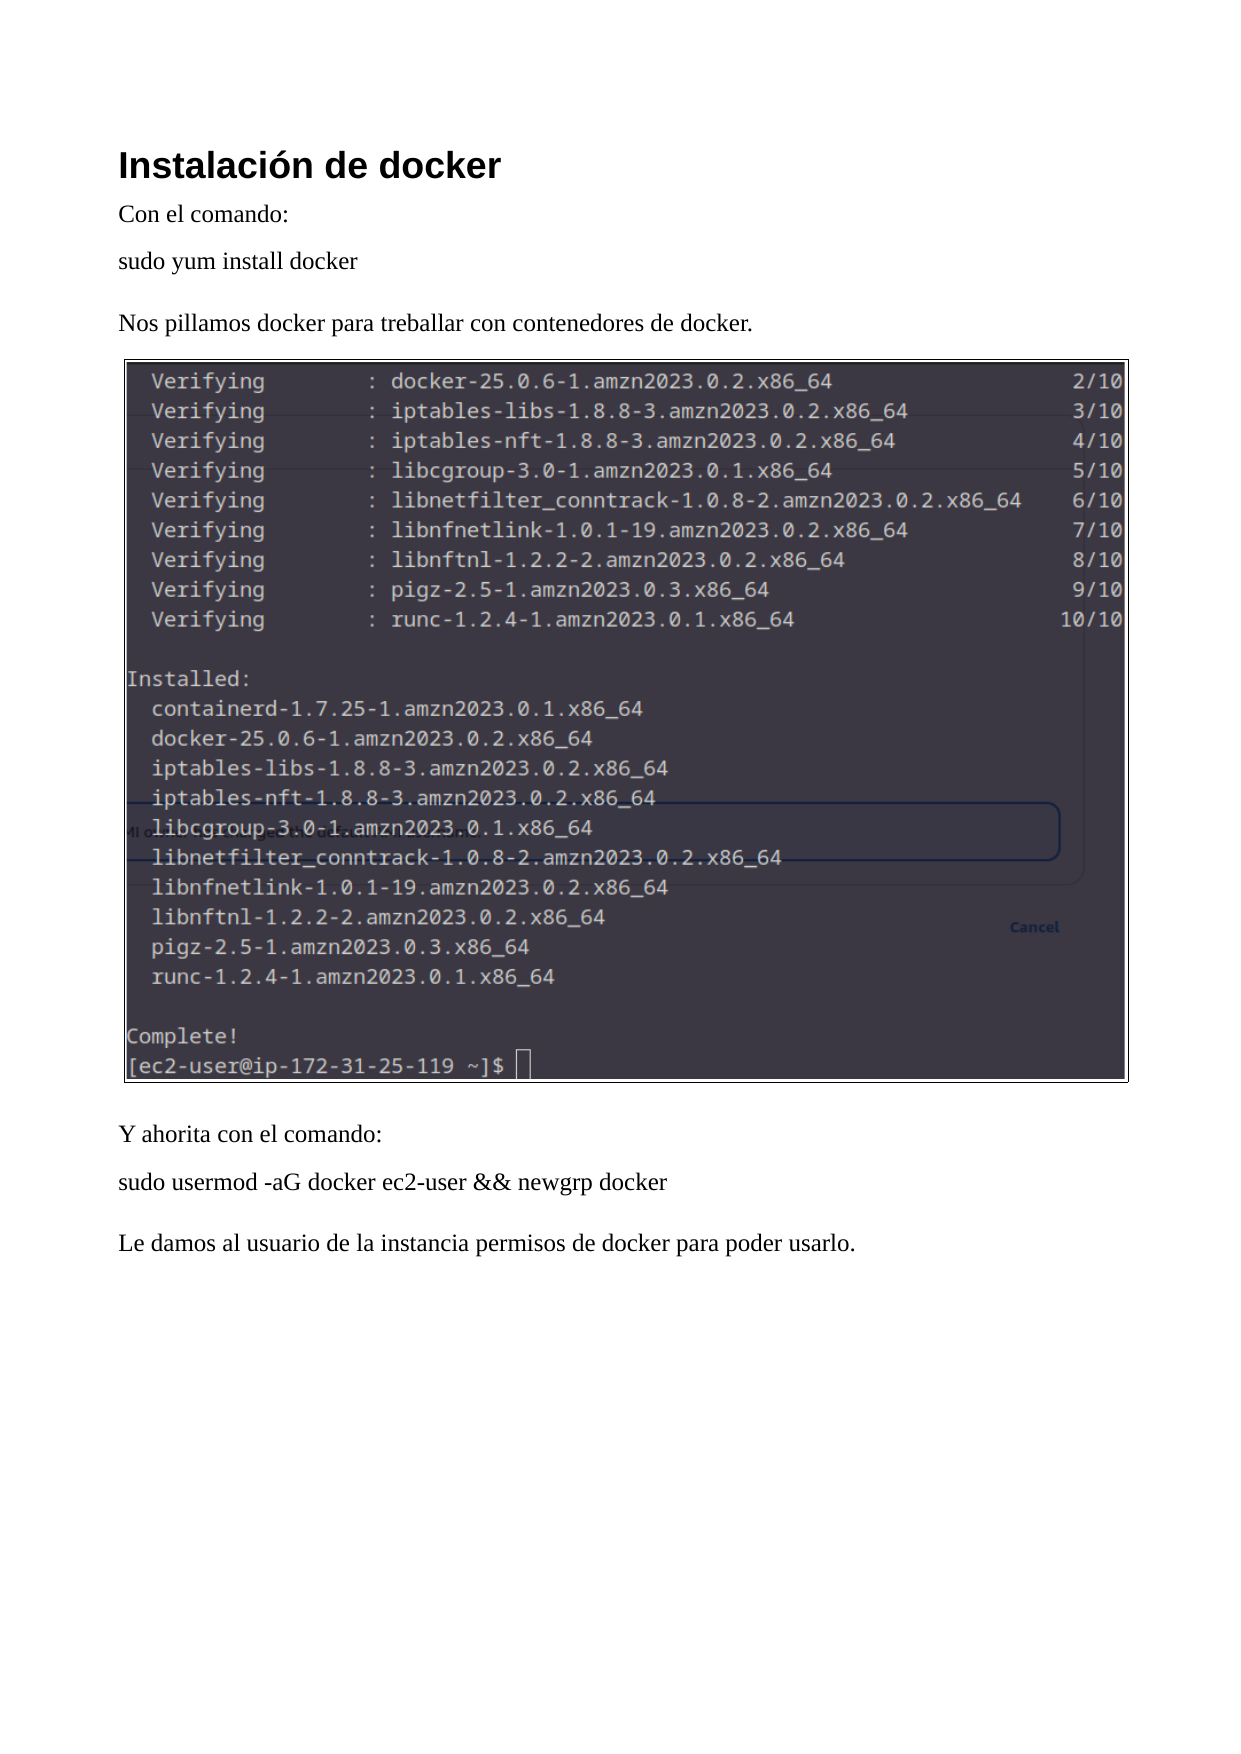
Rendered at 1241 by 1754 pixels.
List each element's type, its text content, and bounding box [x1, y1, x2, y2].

text [125, 360, 1128, 1082]
subtitle Instalación de docker [118, 143, 1122, 186]
picture [126, 362, 1125, 1079]
table_header sudo usermod -aG docker ec2-user && newgrp docker [118, 1167, 1122, 1195]
table_header sudo yum install docker [118, 246, 1122, 275]
text Nos pillamos docker para treballar con contenedores de docker. [118, 275, 1122, 337]
text Le damos al usuario de la instancia permisos de docker para poder usarlo. [118, 1195, 1122, 1257]
text Y ahorita con el comando: [118, 1079, 1122, 1148]
text Con el comando: [118, 199, 1122, 227]
